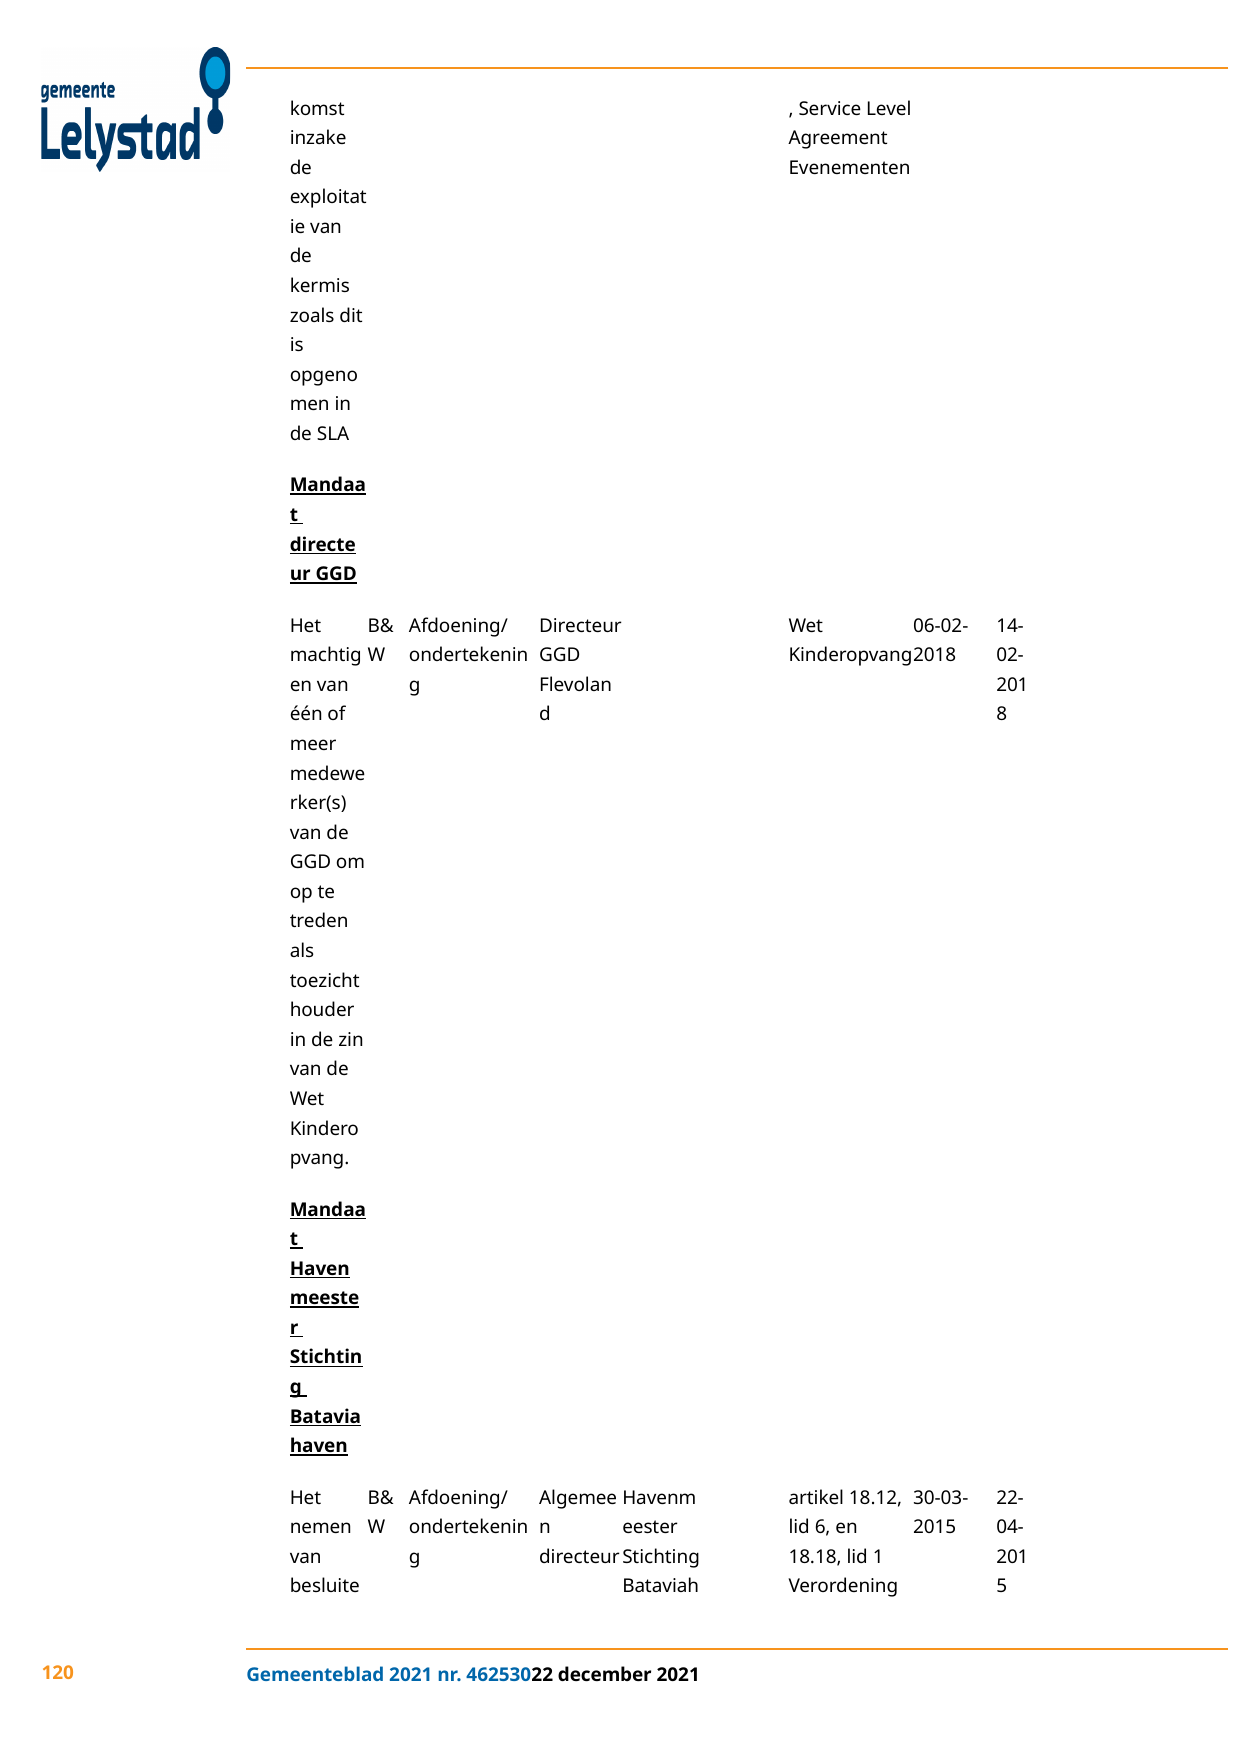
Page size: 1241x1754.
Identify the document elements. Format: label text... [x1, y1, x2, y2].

table_cell [996, 472, 1038, 586]
table_cell Afdoening/ondertekening [409, 1484, 539, 1598]
table_cell [996, 1170, 1038, 1196]
table_cell [367, 472, 409, 586]
table_cell [409, 1458, 539, 1484]
table_cell [409, 1170, 539, 1196]
table_cell [367, 1458, 409, 1484]
table_cell [705, 446, 788, 472]
table_cell [409, 446, 539, 472]
table_cell artikel 18.12, lid 6, en 18.18, lid 1 Verordening [788, 1484, 913, 1598]
table_cell Algemeen directeur [539, 1484, 622, 1598]
table_cell [705, 1196, 788, 1458]
table_cell [290, 446, 367, 472]
table_cell [705, 95, 788, 446]
table_cell [622, 95, 705, 446]
table_cell [409, 472, 539, 586]
table_cell [409, 1196, 539, 1458]
table_cell [788, 472, 913, 586]
table_cell Havenmeester Stichting Bataviah [622, 1484, 705, 1598]
table_cell [409, 95, 539, 446]
table_cell [913, 446, 996, 472]
table_cell [367, 1196, 409, 1458]
table_cell [1038, 1196, 1152, 1458]
table_cell [248, 1170, 289, 1196]
table_cell [913, 1196, 996, 1458]
table_cell [913, 95, 996, 446]
table_cell [1038, 1170, 1152, 1196]
table_cell [290, 1458, 367, 1484]
table_cell [788, 446, 913, 472]
table_cell B&W [367, 612, 409, 1170]
picture [41, 47, 231, 172]
table_cell [705, 472, 788, 586]
table_cell [788, 586, 913, 612]
table_cell [622, 612, 705, 1170]
table_cell [539, 446, 622, 472]
table_cell [996, 95, 1038, 446]
table_cell [788, 1196, 913, 1458]
table_cell [367, 95, 409, 446]
table_cell [1038, 1484, 1152, 1598]
table_cell [913, 1458, 996, 1484]
table_cell komst inzake de exploitatie van de kermis zoals dit is opgenomen in de SLA [290, 95, 367, 446]
table_cell [1038, 95, 1152, 446]
table_cell [539, 472, 622, 586]
table_cell [248, 1458, 289, 1484]
table_cell [913, 472, 996, 586]
table_cell [622, 586, 705, 612]
table_cell [913, 1170, 996, 1196]
table_cell Mandaat Havenmeester Stichting Bataviahaven [290, 1196, 367, 1458]
table_cell [622, 446, 705, 472]
table_cell [248, 586, 289, 612]
table_cell Wet Kinderopvang [788, 612, 913, 1170]
table_cell [248, 472, 289, 586]
table_cell [539, 1196, 622, 1458]
table_cell [705, 1170, 788, 1196]
table_cell [705, 612, 788, 1170]
table_cell [1038, 612, 1152, 1170]
table_cell 14-02-2018 [996, 612, 1038, 1170]
table_cell [367, 1170, 409, 1196]
table_cell [996, 446, 1038, 472]
table_cell [1038, 472, 1152, 586]
table_cell 22-04-2015 [996, 1484, 1038, 1598]
table_cell [248, 446, 289, 472]
table_cell Afdoening/ondertekening [409, 612, 539, 1170]
table_cell [705, 1484, 788, 1598]
table_cell [409, 586, 539, 612]
table_cell [622, 1170, 705, 1196]
table_cell B&W [367, 1484, 409, 1598]
table_cell Het nemen van besluite [290, 1484, 367, 1598]
table_cell Mandaat directeur GGD [290, 472, 367, 586]
table_cell [248, 1484, 289, 1598]
table_cell [539, 1170, 622, 1196]
table_cell [705, 586, 788, 612]
table_cell [913, 586, 996, 612]
table_cell [622, 1458, 705, 1484]
table_cell [705, 1458, 788, 1484]
table_cell [996, 1196, 1038, 1458]
table_cell [248, 612, 289, 1170]
table_cell [1038, 1458, 1152, 1484]
table_cell [622, 472, 705, 586]
table_cell [788, 1458, 913, 1484]
table_cell [1038, 586, 1152, 612]
table_cell 30-03-2015 [913, 1484, 996, 1598]
table_cell Het machtigen van één of meer medewerker(s) van de GGD om op te treden als toezichthouder in de zin van de Wet Kinderopvang. [290, 612, 367, 1170]
table_cell Directeur GGD Flevoland [539, 612, 622, 1170]
table_cell [290, 1170, 367, 1196]
table_cell , Service Level Agreement Evenementen [788, 95, 913, 446]
table_cell 06-02-2018 [913, 612, 996, 1170]
table_cell [539, 1458, 622, 1484]
table_cell [622, 1196, 705, 1458]
table_cell [539, 95, 622, 446]
table_cell [367, 586, 409, 612]
table_cell [788, 1170, 913, 1196]
table_cell [367, 446, 409, 472]
table_cell [996, 586, 1038, 612]
table_cell [1038, 446, 1152, 472]
table_cell [290, 586, 367, 612]
table_cell [996, 1458, 1038, 1484]
table_cell [248, 1196, 289, 1458]
table_cell [248, 95, 289, 446]
table_cell [539, 586, 622, 612]
